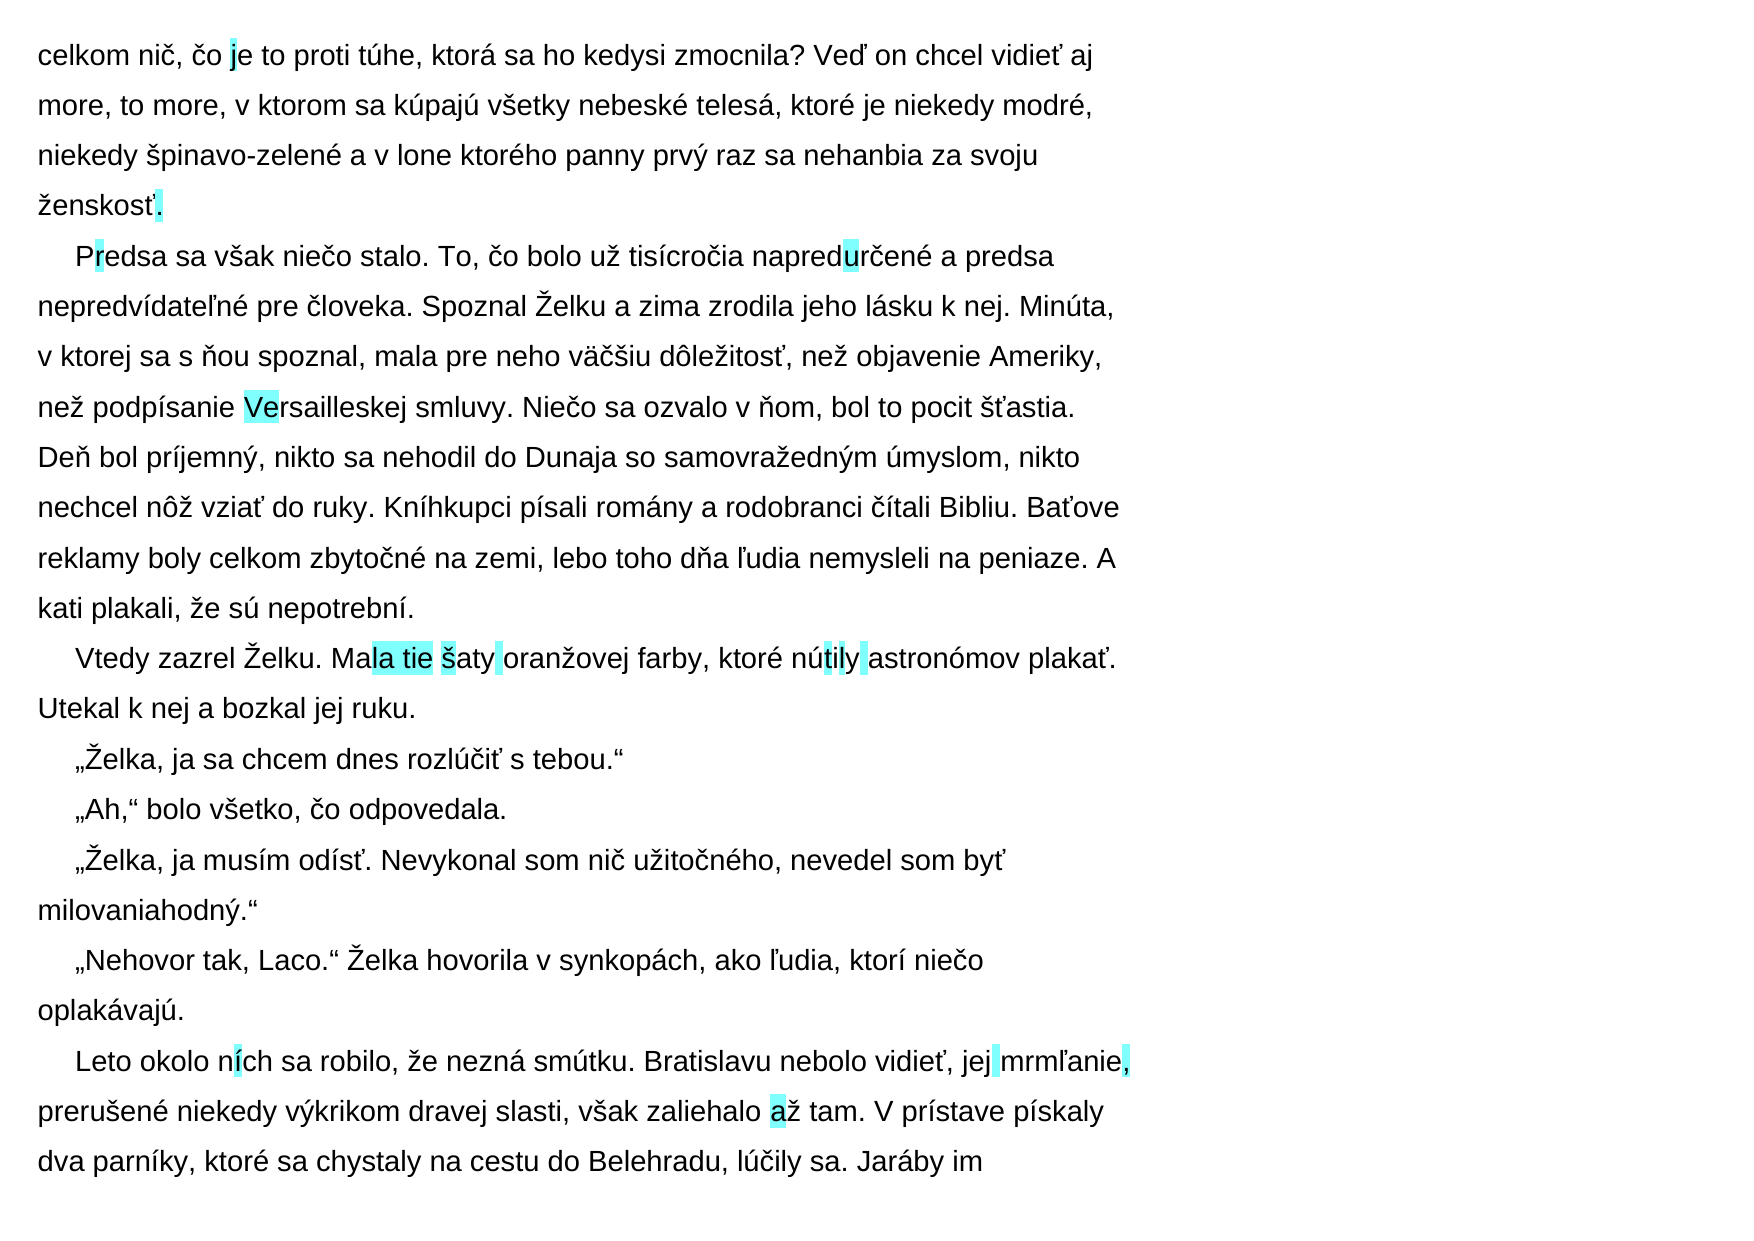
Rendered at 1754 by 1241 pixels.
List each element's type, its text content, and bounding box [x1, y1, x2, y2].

text „Ah,“ bolo všetko, čo odpovedala. [37, 792, 1130, 826]
text Vtedy zazrel Želku. Mala tie šaty oranžovej farby, ktoré nútily astronómov plakať. Utekal k nej a bozkal jej ruku. [37, 641, 1130, 725]
text „Želka, ja musím odísť. Nevykonal som nič užitočného, nevedel som byť milovaniahodný.“ [37, 842, 1130, 926]
text „Nehovor tak, Laco.“ Želka hovorila v synkopách, ako ľudia, ktorí niečo oplakávajú. [37, 943, 1130, 1027]
text „Želka, ja sa chcem dnes rozlúčiť s tebou.“ [37, 742, 1130, 775]
text celkom nič, čo je to proti túhe, ktorá sa ho kedysi zmocnila? Veď on chcel vidieť aj more, to more, v ktorom sa kúpajú všetky nebeské telesá, ktoré je niekedy modré, niekedy špinavo-zelené a v lone ktorého panny prvý raz sa nehanbia za svoju ženskosť. [37, 37, 1130, 222]
text Predsa sa však niečo stalo. To, čo bolo už tisícročia napredurčené a predsa nepredvídateľné pre človeka. Spoznal Želku a zima zrodila jeho lásku k nej. Minúta, v ktorej sa s ňou spoznal, mala pre neho väčšiu dôležitosť, než objavenie Ameriky, než podpísanie Versailleskej smluvy. Niečo sa ozvalo v ňom, bol to pocit šťastia. Deň bol príjemný, nikto sa nehodil do Dunaja so samovražedným úmyslom, nikto nechcel nôž vziať do ruky. Kníhkupci písali romány a rodobranci čítali Bibliu. Baťove reklamy boly celkom zbytočné na zemi, lebo toho dňa ľudia nemysleli na peniaze. A kati plakali, že sú nepotrební. [37, 239, 1130, 624]
text Leto okolo ních sa robilo, že nezná smútku. Bratislavu nebolo vidieť, jej mrmľanie, prerušené niekedy výkrikom dravej slasti, však zaliehalo až tam. V prístave pískaly dva parníky, ktoré sa chystaly na cestu do Belehradu, lúčily sa. Jaráby im [37, 1044, 1130, 1178]
